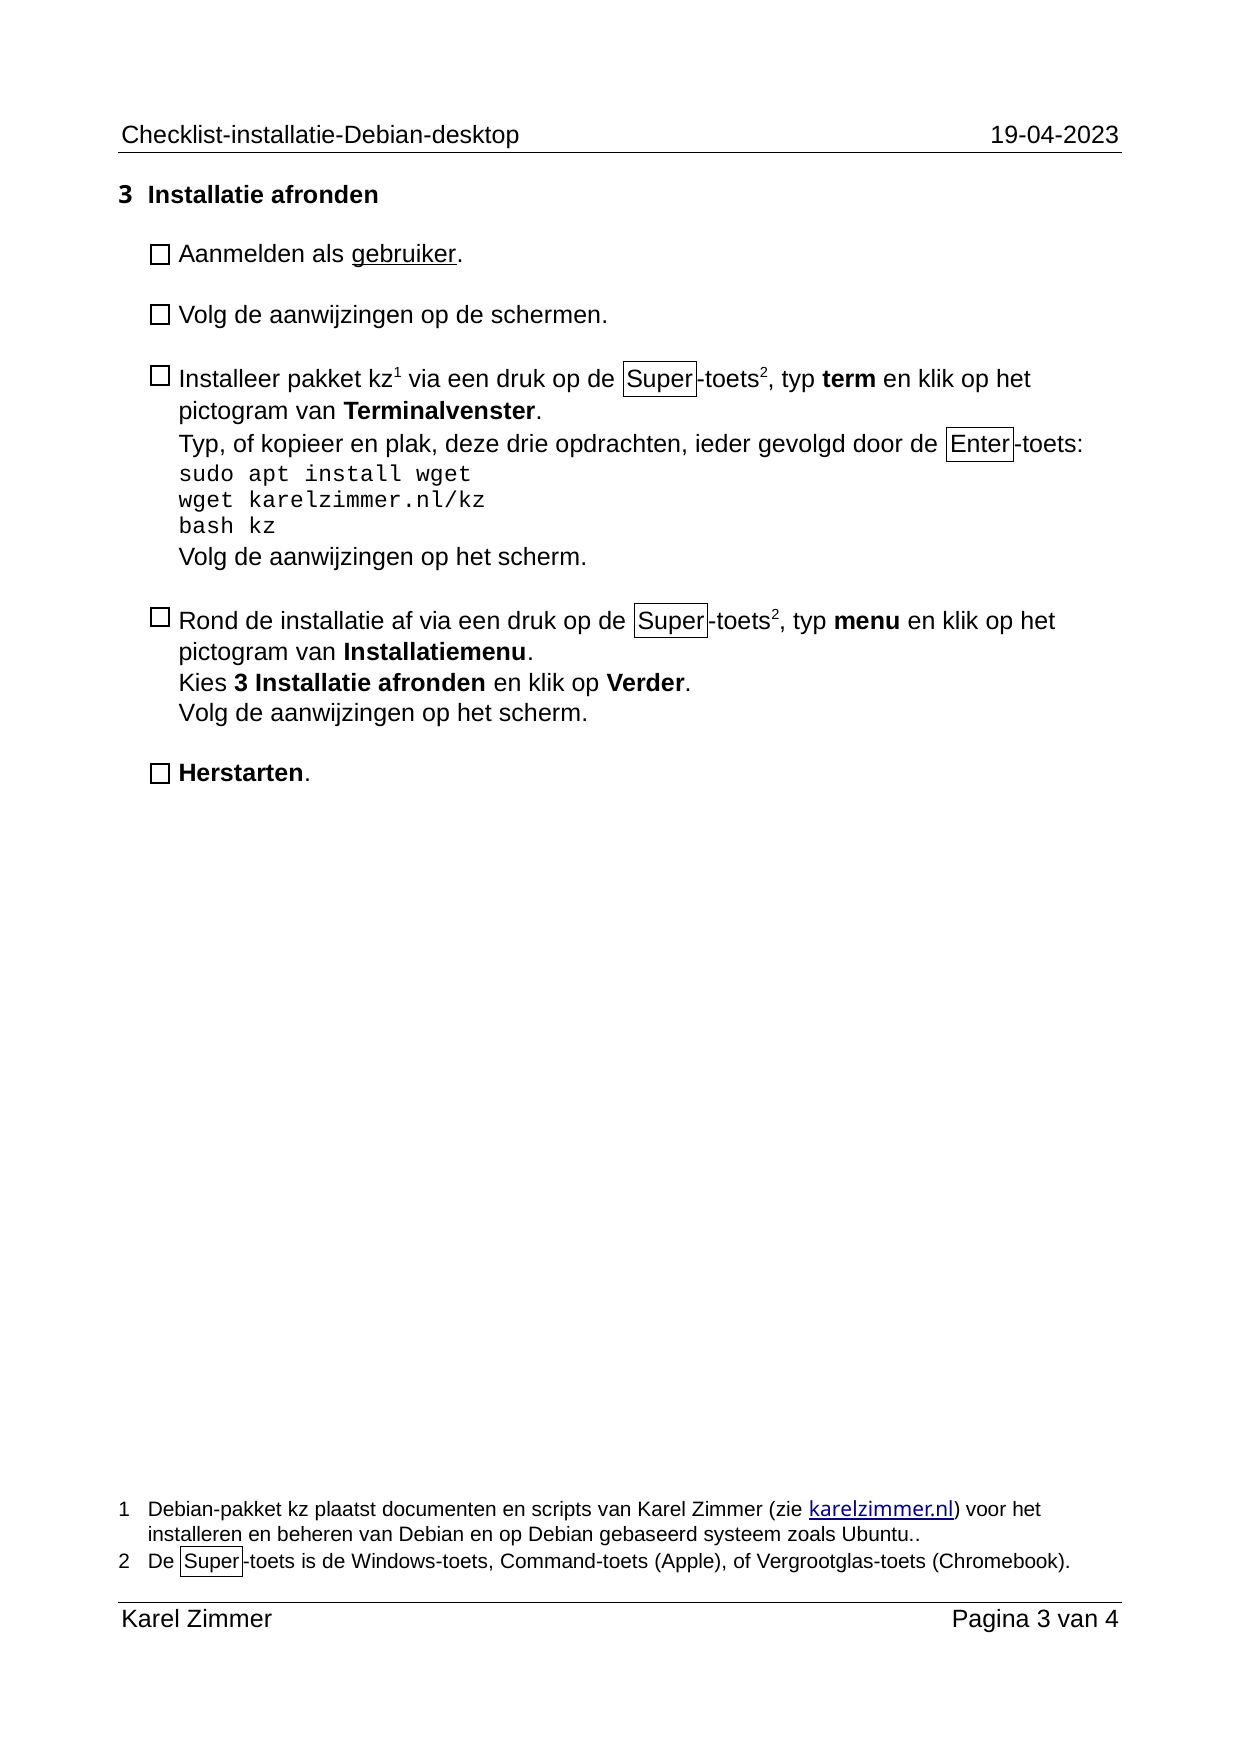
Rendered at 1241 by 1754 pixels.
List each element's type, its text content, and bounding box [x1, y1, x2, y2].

table_cell [141, 300, 177, 330]
table_cell [141, 698, 177, 728]
table_cell [177, 269, 1121, 300]
table_cell [141, 330, 177, 360]
table_cell Installeer pakket kz via een druk op de Super-toets, typ term en klik op het pictogram van Terminalvenster. [177, 360, 1121, 426]
table_cell [177, 330, 1121, 360]
table_cell [141, 602, 177, 667]
table_header [141, 239, 177, 269]
table_cell Volg de aanwijzingen op het scherm. [177, 698, 1121, 728]
table_cell Typ, of kopieer en plak, deze drie opdrachten, ieder gevolgd door de Enter-toets: sudo apt install wget wget karelzimmer.nl/kz bash kz [177, 426, 1121, 541]
table_cell [141, 728, 177, 758]
table_cell [141, 426, 177, 541]
table_header Aanmelden als gebruiker. [177, 239, 1121, 269]
table_cell [141, 269, 177, 300]
table_cell [141, 572, 177, 602]
table_cell Kies 3 Installatie afronden en klik op Verder. [177, 667, 1121, 698]
table_cell [141, 360, 177, 426]
list Installatie afronden [118, 177, 1122, 211]
table_cell Rond de installatie af via een druk op de Super-toets2, typ menu en klik op het pictogram van Installatiemenu. [177, 602, 1121, 667]
table_cell [177, 728, 1121, 758]
table_cell [141, 758, 177, 788]
table_cell [141, 541, 177, 572]
table_cell Volg de aanwijzingen op de schermen. [177, 300, 1121, 330]
table_cell Volg de aanwijzingen op het scherm. [177, 541, 1121, 572]
table_cell [141, 667, 177, 698]
table_cell Herstarten. [177, 758, 1121, 788]
table_cell [177, 572, 1121, 602]
